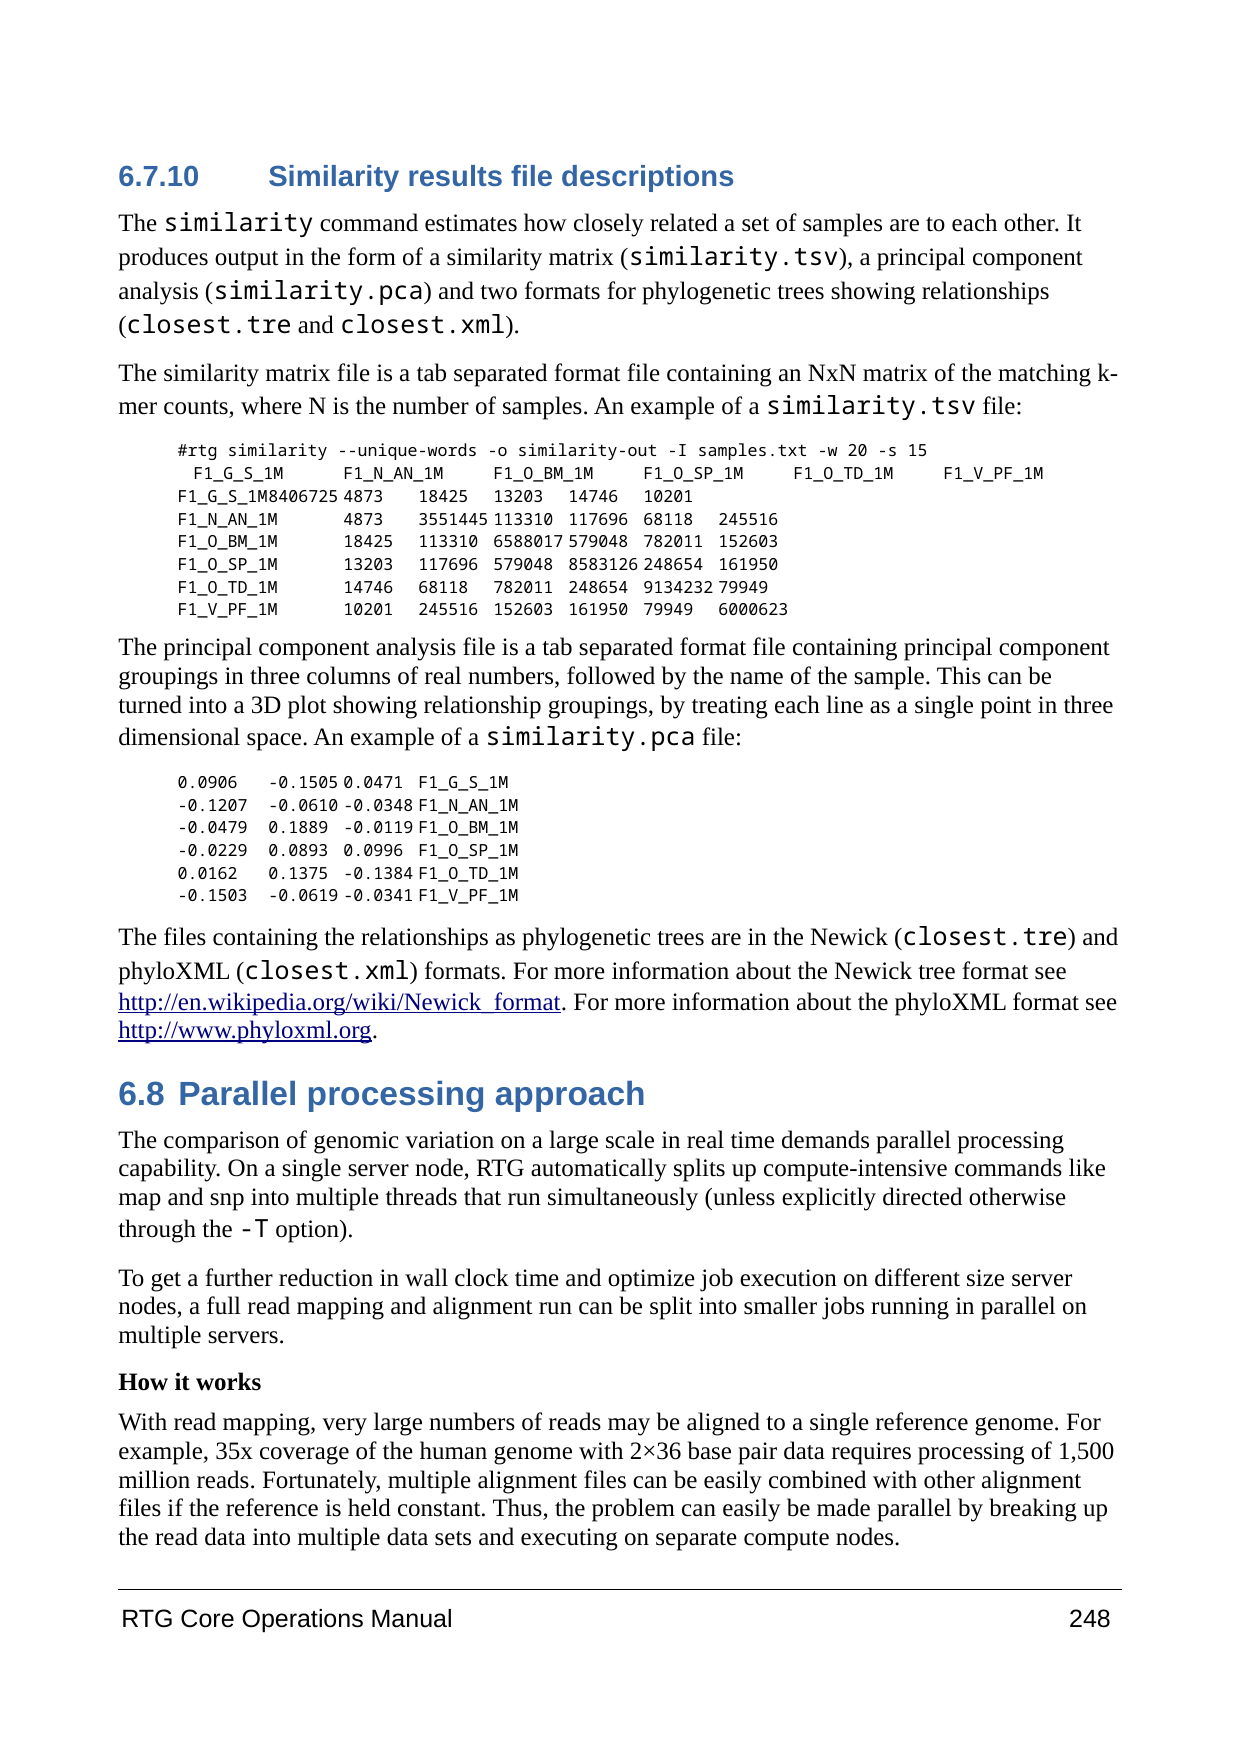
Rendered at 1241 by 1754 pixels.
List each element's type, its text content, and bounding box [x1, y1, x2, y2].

text The comparison of genomic variation on a large scale in real time demands parallel processing capability. On a single server node, RTG automatically splits up compute-intensive commands like map and snp into multiple threads that run simultaneously (unless explicitly directed otherwise through the -T option). [118, 1125, 1122, 1245]
text To get a further reduction in wall clock time and optimize job execution on different size server nodes, a full read mapping and alignment run can be split into smaller jobs running in parallel on multiple servers. [118, 1263, 1122, 1349]
text 0.0162 0.1375 -0.1384 F1_O_TD_1M [177, 861, 1122, 884]
subtitle Similarity results file descriptions [118, 159, 1122, 192]
text F1_G_S_1M 8406725 4873 18425 13203 14746 10201 [177, 484, 1122, 507]
text F1_O_TD_1M 14746 68118 782011 248654 9134232 79949 [177, 575, 1122, 598]
text F1_V_PF_1M 10201 245516 152603 161950 79949 6000623 [177, 598, 1122, 621]
subtitle Parallel processing approach [118, 1074, 1122, 1112]
text F1_O_BM_1M 18425 113310 6588017 579048 782011 152603 [177, 530, 1122, 553]
text The files containing the relationships as phylogenetic trees are in the Newick (closest.tre) and phyloXML (closest.xml) formats. For more information about the Newick tree format see http://en.wikipedia.org/wiki/Newick_format. For more information about the phyloXML format see http://www.phyloxml.org. [118, 918, 1122, 1044]
text #rtg similarity --unique-words -o similarity-out -I samples.txt -w 20 -s 15 [177, 439, 1122, 462]
text F1_G_S_1M F1_N_AN_1M F1_O_BM_1M F1_O_SP_1M F1_O_TD_1M F1_V_PF_1M [177, 462, 1122, 484]
text -0.1503 -0.0619 -0.0341 F1_V_PF_1M [177, 884, 1122, 907]
text F1_N_AN_1M 4873 3551445 113310 117696 68118 245516 [177, 507, 1122, 530]
subtitle How it works [118, 1367, 1122, 1395]
text -0.0229 0.0893 0.0996 F1_O_SP_1M [177, 839, 1122, 861]
text -0.0479 0.1889 -0.0119 F1_O_BM_1M [177, 816, 1122, 839]
text 0.0906 -0.1505 0.0471 F1_G_S_1M [177, 771, 1122, 793]
text The similarity matrix file is a tab separated format file containing an NxN matrix of the matching k-mer counts, where N is the number of samples. An example of a similarity.tsv file: [118, 358, 1122, 421]
text The principal component analysis file is a tab separated format file containing principal component groupings in three columns of real numbers, followed by the name of the sample. This can be turned into a 3D plot showing relationship groupings, by treating each line as a single point in three dimensional space. An example of a similarity.pca file: [118, 632, 1122, 753]
text -0.1207 -0.0610 -0.0348 F1_N_AN_1M [177, 793, 1122, 816]
text With read mapping, very large numbers of reads may be aligned to a single reference genome. For example, 35x coverage of the human genome with 2×36 base pair data requires processing of 1,500 million reads. Fortunately, multiple alignment files can be easily combined with other alignment files if the reference is held constant. Thus, the problem can easily be made parallel by breaking up the read data into multiple data sets and executing on separate compute nodes. [118, 1407, 1122, 1551]
text F1_O_SP_1M 13203 117696 579048 8583126 248654 161950 [177, 553, 1122, 575]
text The similarity command estimates how closely related a set of samples are to each other. It produces output in the form of a similarity matrix (similarity.tsv), a principal component analysis (similarity.pca) and two formats for phylogenetic trees showing relationships (closest.tre and closest.xml). [118, 204, 1122, 341]
